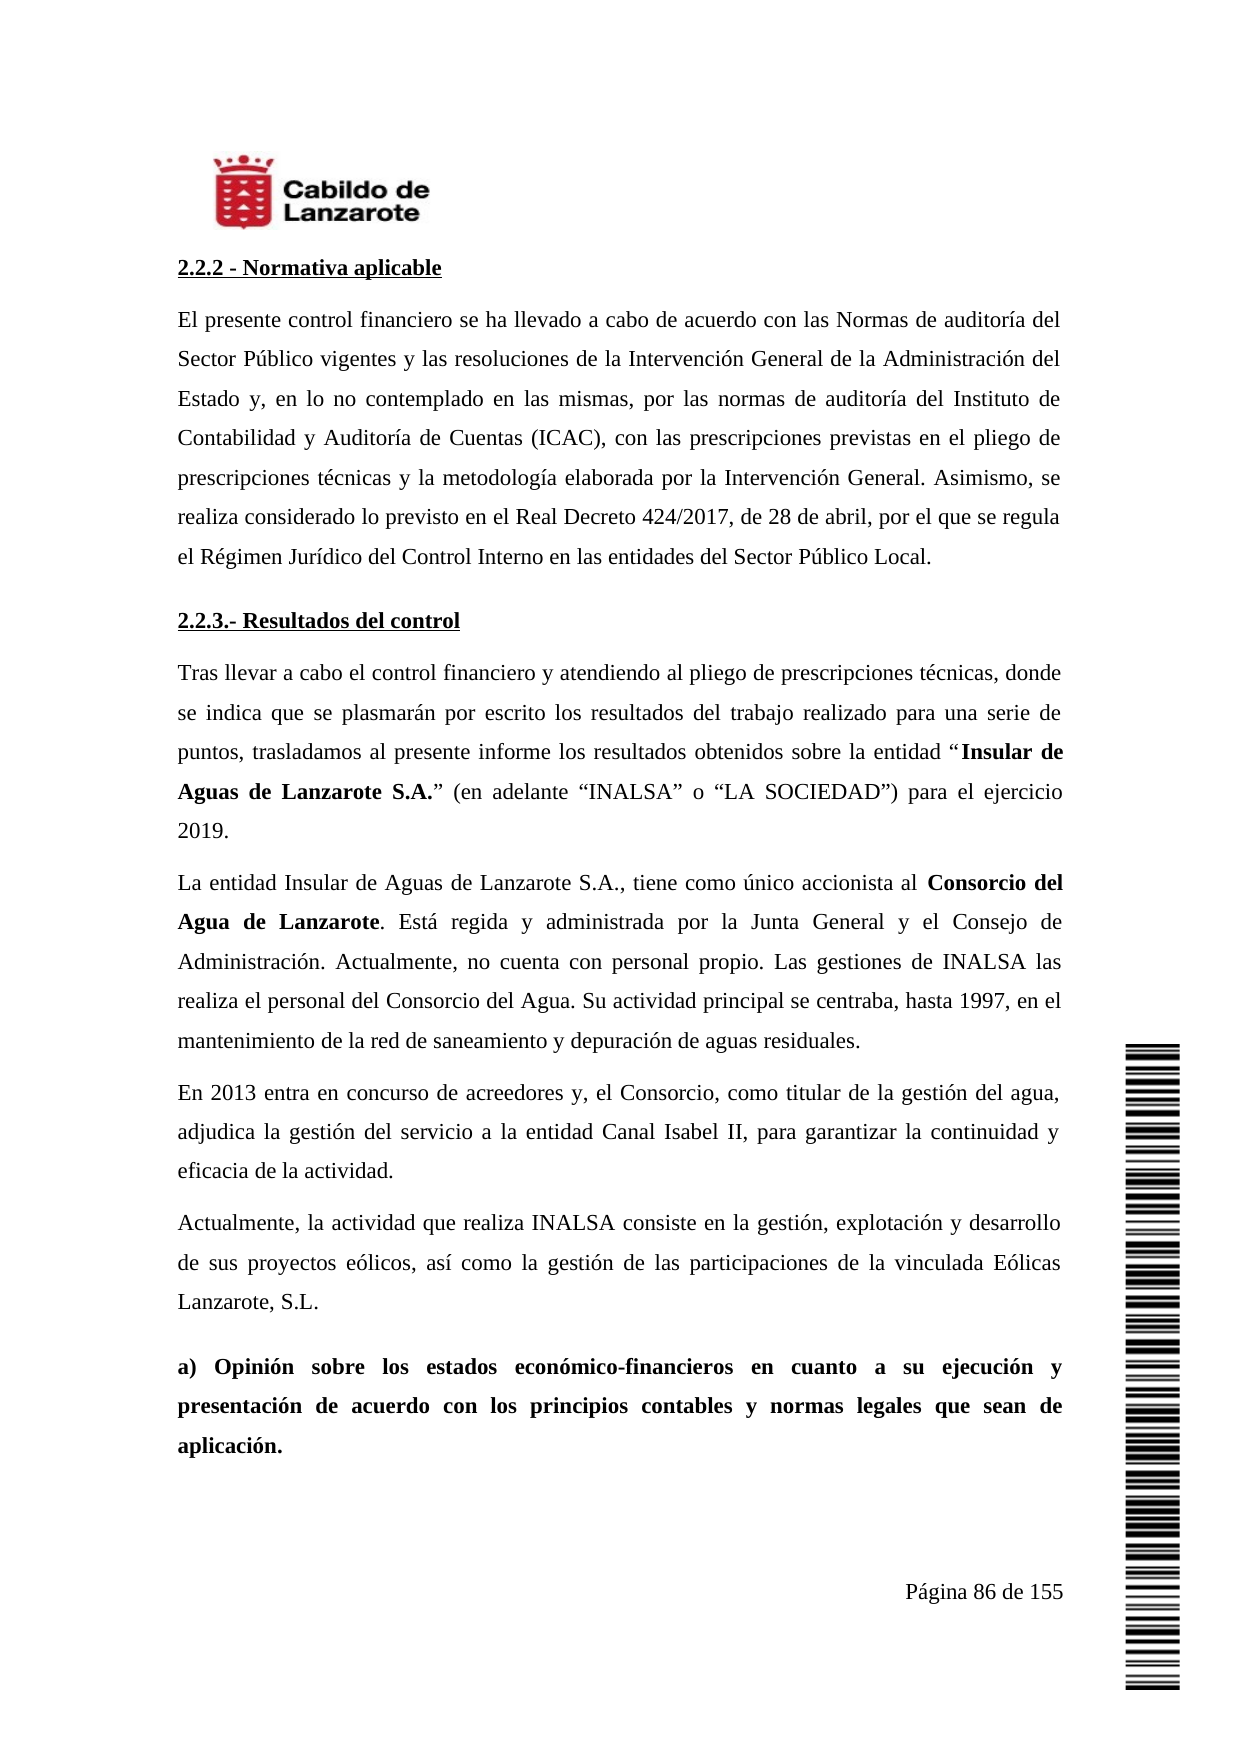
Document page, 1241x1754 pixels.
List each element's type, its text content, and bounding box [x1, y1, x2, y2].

picture [212, 151, 431, 230]
text Página 86 de 155 [37, 1578, 1063, 1604]
text En 2013 entra en concurso de acreedores y, el Consorcio, como titular de la gestión del agua, adjudica la gestión del servicio a la entidad Canal Isabel II, para garantizar la continuidad y eficacia de la actividad. [177, 1078, 1061, 1184]
picture [1125, 1044, 1180, 1690]
text Actualmente, la actividad que realiza INALSA consiste en la gestión, explotación y desarrollo de sus proyectos eólicos, así como la gestión de las participaciones de la vinculada Eólicas Lanzarote, S.L. [177, 1209, 1062, 1314]
subtitle 2.2.3.- Resultados del control [177, 607, 1190, 633]
text La entidad Insular de Aguas de Lanzarote S.A., tiene como único accionista al Consorcio del Agua de Lanzarote. Está regida y administrada por la Junta General y el Consejo de Administración. Actualmente, no cuenta con personal propio. Las gestiones de INALSA las realiza el personal del Consorcio del Agua. Su actividad principal se centraba, hasta 1997, en el mantenimiento de la red de saneamiento y depuración de aguas residuales. [177, 869, 1063, 1053]
text Tras llevar a cabo el control financiero y atendiendo al pliego de prescripciones técnicas, donde se indica que se plasmarán por escrito los resultados del trabajo realizado para una serie de puntos, trasladamos al presente informe los resultados obtenidos sobre la entidad “Insular de Aguas de Lanzarote S.A.” (en adelante “INALSA” o “LA SOCIEDAD”) para el ejercicio 2019. [177, 659, 1063, 843]
subtitle Opinión sobre los estados económico-financieros en cuanto a su ejecución y presentación de acuerdo con los principios contables y normas legales que sean de aplicación. [177, 1353, 1062, 1458]
subtitle 2.2.2 - Normativa aplicable [177, 254, 1190, 280]
text El presente control financiero se ha llevado a cabo de acuerdo con las Normas de auditoría del Sector Público vigentes y las resoluciones de la Intervención General de la Administración del Estado y, en lo no contemplado en las mismas, por las normas de auditoría del Instituto de Contabilidad y Auditoría de Cuentas (ICAC), con las prescripciones previstas en el pliego de prescripciones técnicas y la metodología elaborada por la Intervención General. Asimismo, se realiza considerado lo previsto en el Real Decreto 424/2017, de 28 de abril, por el que se regula el Régimen Jurídico del Control Interno en las entidades del Sector Público Local. [177, 306, 1062, 569]
